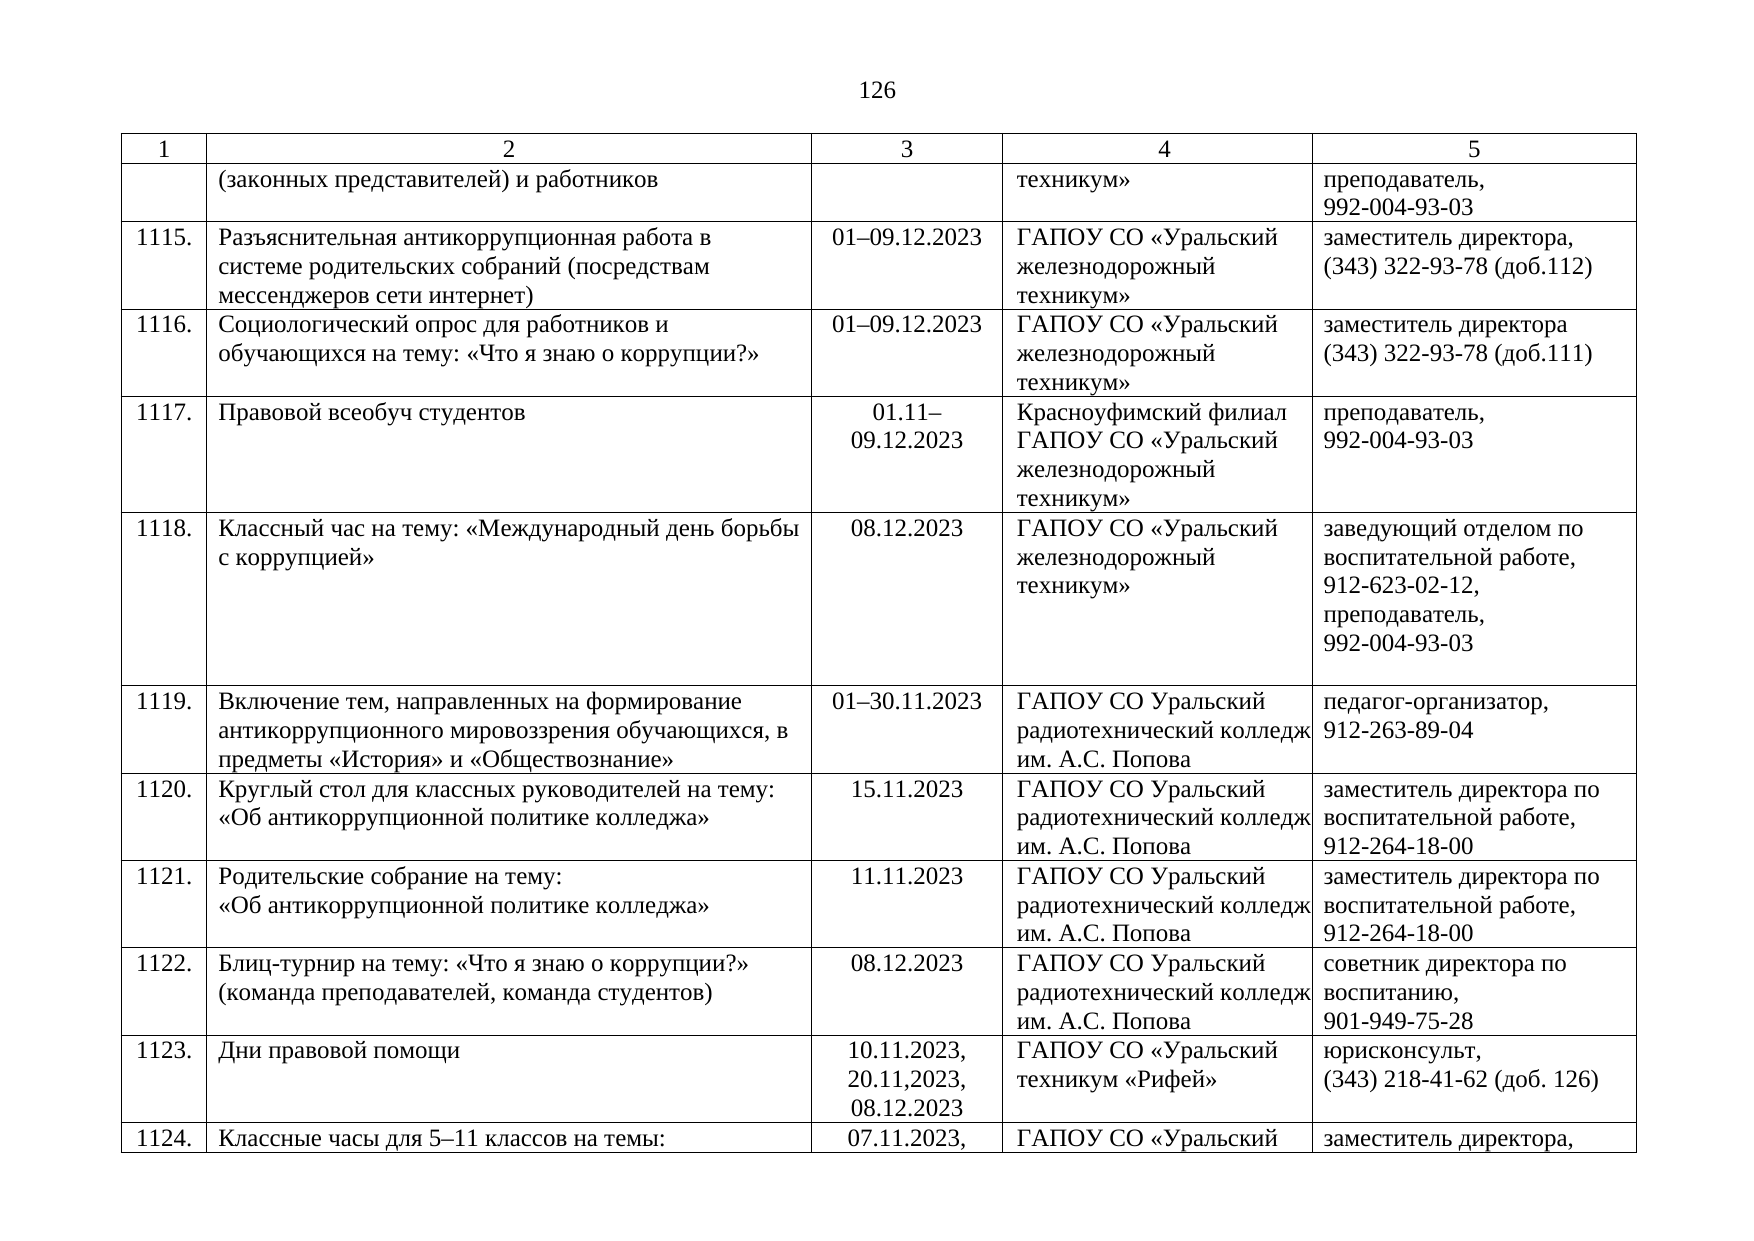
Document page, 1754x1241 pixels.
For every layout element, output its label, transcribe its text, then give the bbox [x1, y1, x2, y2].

table_cell Включение тем, направленных на формирование антикоррупционного мировоззрения обучающихся, в предметы «История» и «Обществознание» [207, 686, 811, 773]
table_cell [812, 164, 1002, 221]
table_cell преподаватель, 992-004-93-03 [1313, 164, 1636, 221]
table_cell советник директора по воспитанию, 901-949-75-28 [1313, 948, 1636, 1034]
table_cell [117, 947, 121, 1034]
table_cell [117, 1035, 121, 1122]
table_cell Разъяснительная антикоррупционная работа в системе родительских собраний (посредствам мессенджеров сети интернет) [207, 222, 811, 308]
table_cell 01–09.12.2023 [812, 310, 1002, 396]
table_cell заместитель директора по воспитательной работе, 912-264-18-00 [1313, 861, 1636, 947]
table_cell Дни правовой помощи [207, 1036, 811, 1122]
table_cell ГАПОУ СО «Уральский техникум «Рифей» [1003, 1036, 1312, 1122]
table_cell педагог-организатор, 912-263-89-04 [1313, 686, 1636, 773]
table_header 5 [1313, 134, 1636, 163]
table_cell [122, 397, 206, 512]
table_cell [117, 1122, 121, 1152]
table_cell заместитель директора по воспитательной работе, 912-264-18-00 [1313, 774, 1636, 860]
table_cell [122, 861, 206, 947]
table_cell [122, 686, 206, 773]
table_header 4 [1003, 134, 1312, 163]
table_cell Правовой всеобуч студентов [207, 397, 811, 512]
table_cell ГАПОУ СО «Уральский [1003, 1123, 1312, 1152]
table_cell 11.11.2023 [812, 861, 1002, 947]
table_cell [117, 860, 121, 947]
table_cell ГАПОУ СО «Уральский железнодорожный техникум» [1003, 310, 1312, 396]
table_cell Блиц-турнир на тему: «Что я знаю о коррупции?» (команда преподавателей, команда студентов) [207, 948, 811, 1034]
table_cell Родительские собрание на тему: «Об антикоррупционной политике колледжа» [207, 861, 811, 947]
table_cell 15.11.2023 [812, 774, 1002, 860]
table_cell ГАПОУ СО Уральский радиотехнический колледж им. А.С. Попова [1003, 774, 1312, 860]
table_cell [122, 310, 206, 396]
table_cell заведующий отделом по воспитательной работе, 912-623-02-12, преподаватель, 992-004-93-03 [1313, 513, 1636, 685]
table_cell юрисконсульт, (343) 218-41-62 (доб. 126) [1313, 1036, 1636, 1122]
table_cell [117, 773, 121, 860]
table_cell Классные часы для 5–11 классов на темы: [207, 1123, 811, 1152]
table_cell [122, 222, 206, 308]
table_cell ГАПОУ СО Уральский радиотехнический колледж им. А.С. Попова [1003, 948, 1312, 1034]
table_cell заместитель директора, (343) 322-93-78 (доб.112) [1313, 222, 1636, 308]
table_cell Классный час на тему: «Международный день борьбы с коррупцией» [207, 513, 811, 685]
table_cell [122, 774, 206, 860]
table_cell (законных представителей) и работников [207, 164, 811, 221]
table_cell [122, 948, 206, 1034]
table_cell Социологический опрос для работников и обучающихся на тему: «Что я знаю о коррупции?» [207, 310, 811, 396]
table_cell техникум» [1003, 164, 1312, 221]
table_cell ГАПОУ СО Уральский радиотехнический колледж им. А.С. Попова [1003, 861, 1312, 947]
table_cell [117, 512, 121, 685]
table_cell ГАПОУ СО «Уральский железнодорожный техникум» [1003, 222, 1312, 308]
table_cell преподаватель, 992-004-93-03 [1313, 397, 1636, 512]
table_cell Круглый стол для классных руководителей на тему: «Об антикоррупционной политике колледжа» [207, 774, 811, 860]
table_header 2 [207, 134, 811, 163]
table_cell заместитель директора, [1313, 1123, 1636, 1152]
table_cell 01.11–09.12.2023 [812, 397, 1002, 512]
table_cell Красноуфимский филиал ГАПОУ СО «Уральский железнодорожный техникум» [1003, 397, 1312, 512]
table_cell ГАПОУ СО Уральский радиотехнический колледж им. А.С. Попова [1003, 686, 1312, 773]
table_cell [117, 163, 121, 221]
table_cell 08.12.2023 [812, 948, 1002, 1034]
table_cell [117, 221, 121, 308]
table_cell [117, 685, 121, 773]
table_header 3 [812, 134, 1002, 163]
table_cell [122, 513, 206, 685]
table_cell ГАПОУ СО «Уральский железнодорожный техникум» [1003, 513, 1312, 685]
table_cell [117, 309, 121, 396]
table_cell заместитель директора (343) 322-93-78 (доб.111) [1313, 310, 1636, 396]
table_cell [122, 1036, 206, 1122]
table_cell 08.12.2023 [812, 513, 1002, 685]
table_cell 01–09.12.2023 [812, 222, 1002, 308]
table_cell 01–30.11.2023 [812, 686, 1002, 773]
table_cell [117, 396, 121, 512]
table_header 1 [122, 134, 206, 163]
table_cell 07.11.2023, [812, 1123, 1002, 1152]
table_header [117, 133, 121, 163]
table_cell 10.11.2023, 20.11,2023, 08.12.2023 [812, 1036, 1002, 1122]
table_cell [122, 1123, 206, 1152]
table_cell [122, 164, 206, 221]
